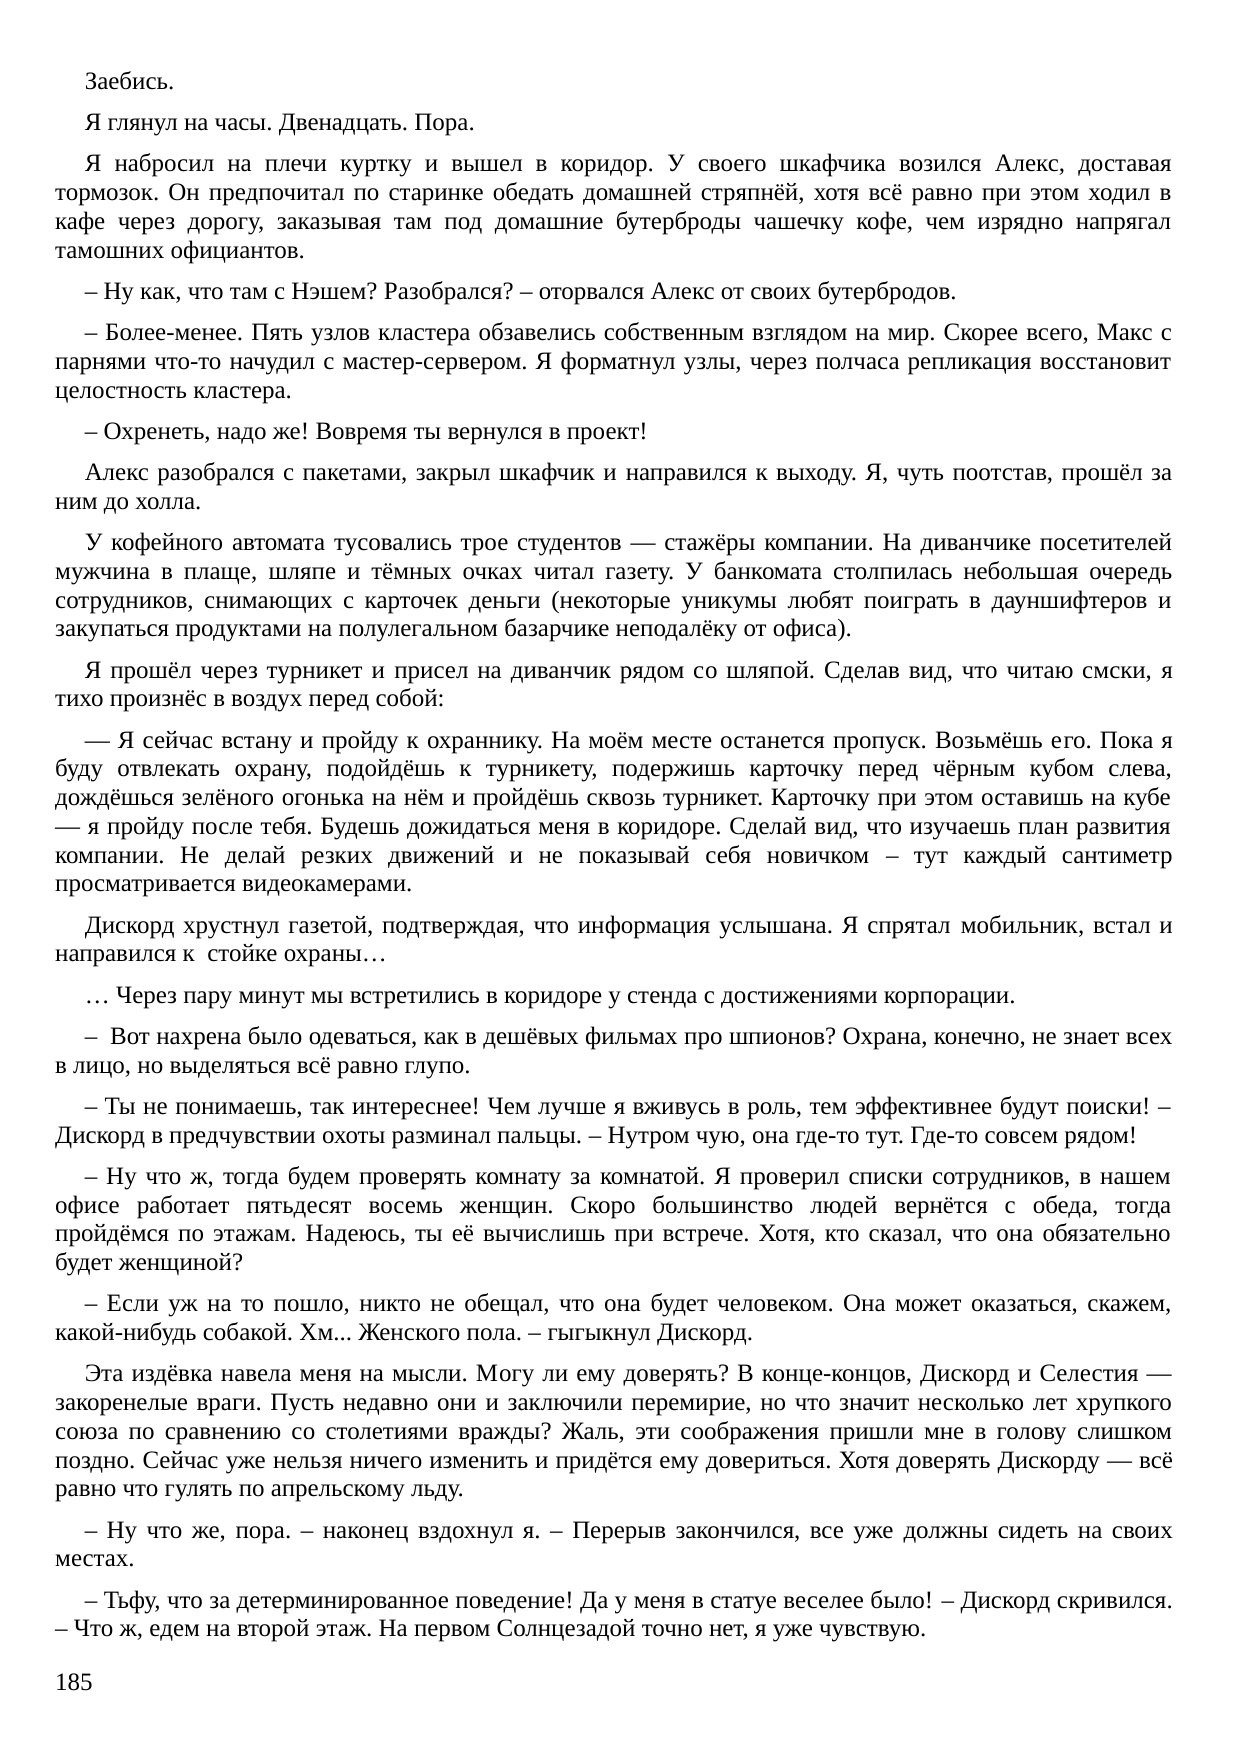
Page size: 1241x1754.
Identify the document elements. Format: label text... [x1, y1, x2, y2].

text … Через пару минут мы встретились в коридоре у стенда с достижениями корпорации. [55, 980, 1173, 1008]
text Дискорд хрустнул газетой, подтверждая, что информация услышана. Я спрятал мобильник, встал и направился к стойке охраны… [55, 910, 1173, 967]
text – Ну что же, пора. – наконец вздохнул я. – Перерыв закончился, все уже должны сидеть на своих местах. [55, 1515, 1173, 1572]
text – Охренеть, надо же! Вовремя ты вернулся в проект! [55, 416, 1173, 445]
text – Вот нахрена было одеваться, как в дешёвых фильмах про шпионов? Охрана, конечно, не знает всех в лицо, но выделяться всё равно глупо. [55, 1021, 1173, 1078]
text – Более-менее. Пять узлов кластера обзавелись собственным взглядом на мир. Скорее всего, Макс с парнями что-то начудил с мастер-сервером. Я форматнул узлы, через полчаса репликация восстановит целостность кластера. [55, 317, 1173, 403]
text Я набросил на плечи куртку и вышел в коридор. У своего шкафчика возился Алекс, доставая тормозок. Он предпочитал по старинке обедать домашней стряпнёй, хотя всё равно при этом ходил в кафе через дорогу, заказывая там под домашние бутерброды чашечку кофе, чем изрядно напрягал тамошних официантов. [55, 148, 1173, 263]
text – Ну как, что там с Нэшем? Разобрался? – оторвался Алекс от своих бутербродов. [55, 276, 1173, 305]
text Заебись. [55, 66, 1173, 95]
text – Ты не понимаешь, так интереснее! Чем лучше я вживусь в роль, тем эффективнее будут поиски! –Дискорд в предчувствии охоты разминал пальцы. – Нутром чую, она где-то тут. Где-то совсем рядом! [55, 1091, 1173, 1148]
text Я прошёл через турникет и присел на диванчик рядом со шляпой. Сделав вид, что читаю смски, я тихо произнёс в воздух перед собой: [55, 655, 1173, 712]
text – Тьфу, что за детерминированное поведение! Да у меня в статуе веселее было! – Дискорд скривился. – Что ж, едем на второй этаж. На первом Солнцезадой точно нет, я уже чувствую. [55, 1585, 1173, 1642]
text Эта издёвка навела меня на мысли. Могу ли ему доверять? В конце-концов, Дискорд и Селестия — закоренелые враги. Пусть недавно они и заключили перемирие, но что значит несколько лет хрупкого союза по сравнению со столетиями вражды? Жаль, эти соображения пришли мне в голову слишком поздно. Сейчас уже нельзя ничего изменить и придётся ему довериться. Хотя доверять Дискорду — всё равно что гулять по апрельскому льду. [55, 1358, 1173, 1502]
text — Я сейчас встану и пройду к охраннику. На моём месте останется пропуск. Возьмёшь его. Пока я буду отвлекать охрану, подойдёшь к турникету, подержишь карточку перед чёрным кубом слева, дождёшься зелёного огонька на нём и пройдёшь сквозь турникет. Карточку при этом оставишь на кубе — я пройду после тебя. Будешь дожидаться меня в коридоре. Сделай вид, что изучаешь план развития компании. Не делай резких движений и не показывай себя новичком – тут каждый сантиметр просматривается видеокамерами. [55, 725, 1173, 897]
text Алекс разобрался с пакетами, закрыл шкафчик и направился к выходу. Я, чуть поотстав, прошёл за ним до холла. [55, 457, 1173, 515]
text Я глянул на часы. Двенадцать. Пора. [55, 107, 1173, 136]
text – Ну что ж, тогда будем проверять комнату за комнатой. Я проверил списки сотрудников, в нашем офисе работает пятьдесят восемь женщин. Скоро большинство людей вернётся с обеда, тогда пройдёмся по этажам. Надеюсь, ты её вычислишь при встрече. Хотя, кто сказал, что она обязательно будет женщиной? [55, 1161, 1173, 1276]
text У кофейного автомата тусовались трое студентов — стажёры компании. На диванчике посетителей мужчина в плаще, шляпе и тёмных очках читал газету. У банкомата столпилась небольшая очередь сотрудников, снимающих с карточек деньги (некоторые уникумы любят поиграть в дауншифтеров и закупаться продуктами на полулегальном базарчике неподалёку от офиса). [55, 527, 1173, 642]
text – Если уж на то пошло, никто не обещал, что она будет человеком. Она может оказаться, скажем, какой-нибудь собакой. Хм... Женского пола. – гыгыкнул Дискорд. [55, 1288, 1173, 1346]
